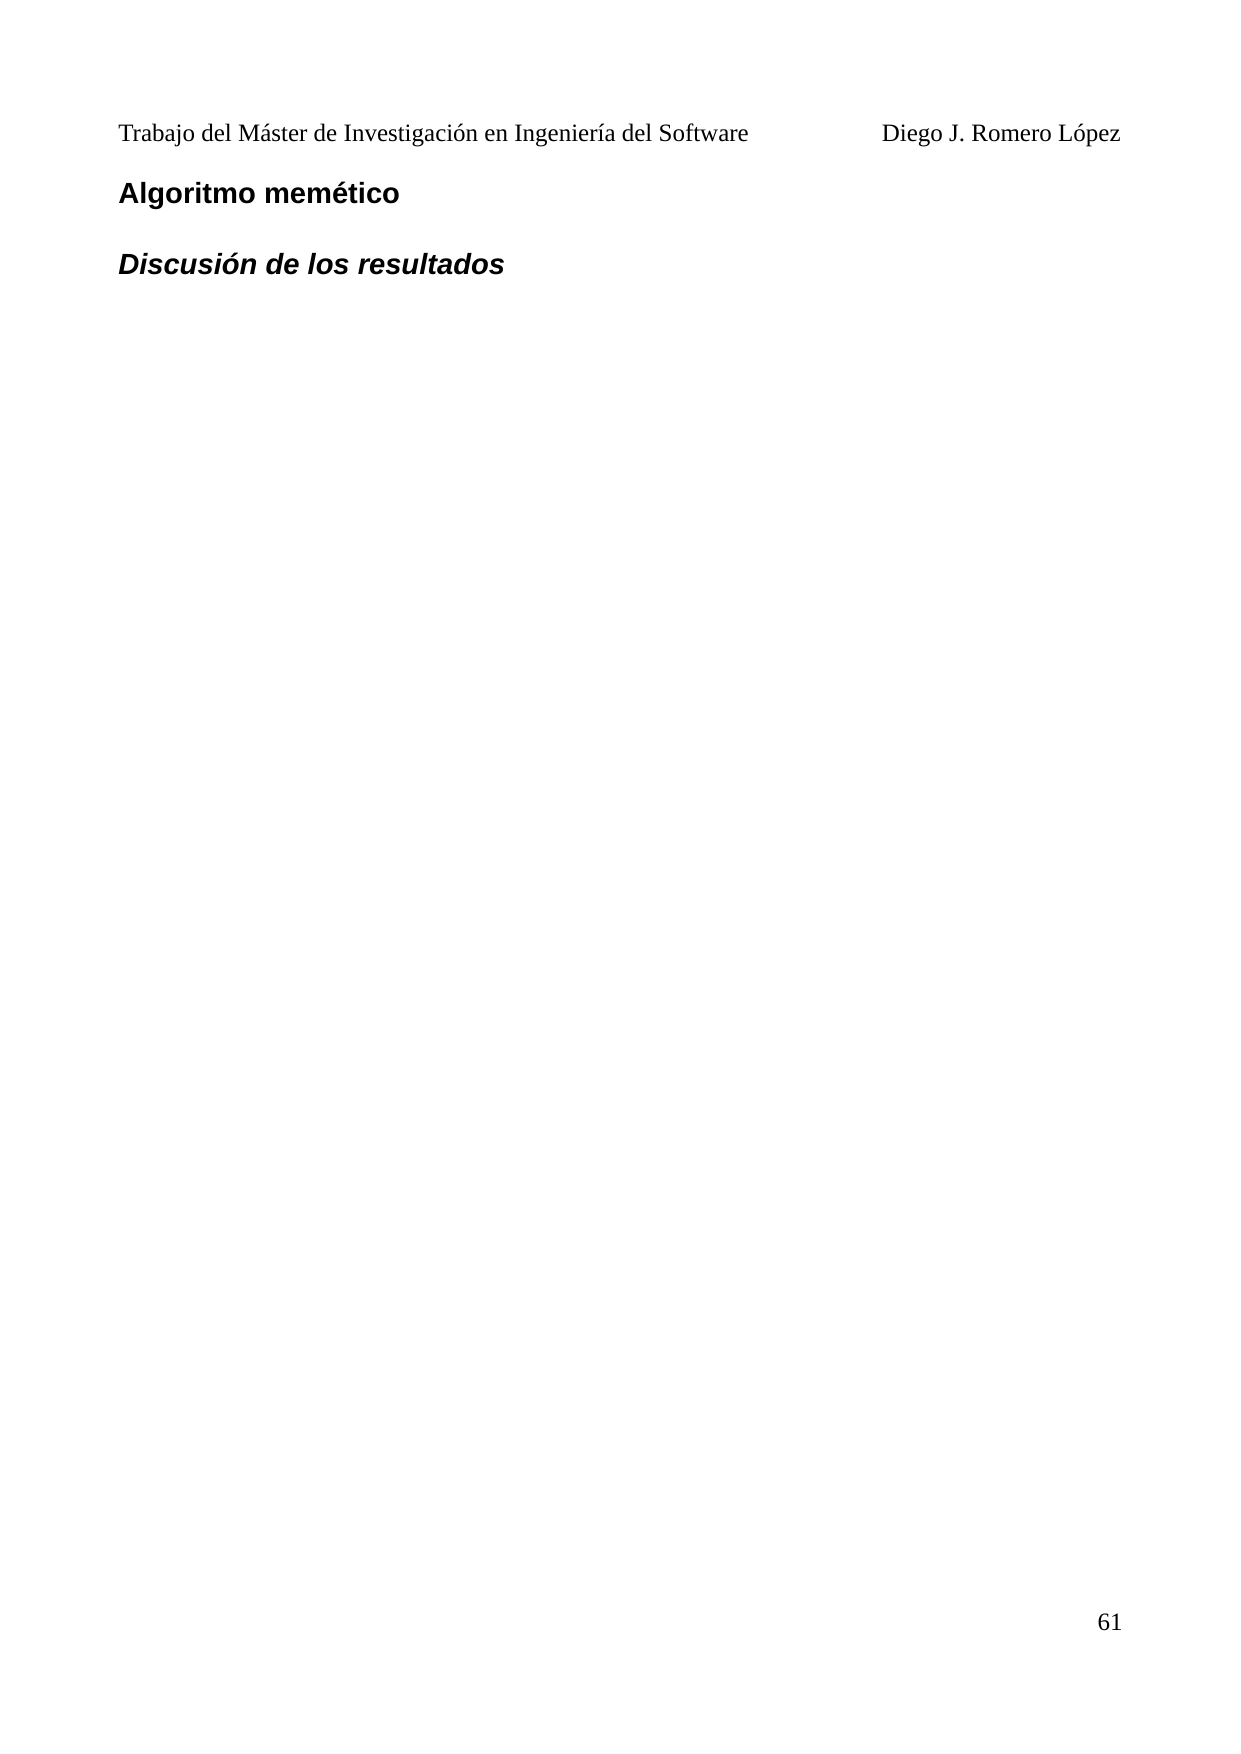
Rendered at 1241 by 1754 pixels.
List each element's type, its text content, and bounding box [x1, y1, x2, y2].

subtitle Discusión de los resultados [118, 247, 1122, 281]
subtitle Algoritmo memético [118, 176, 1122, 210]
